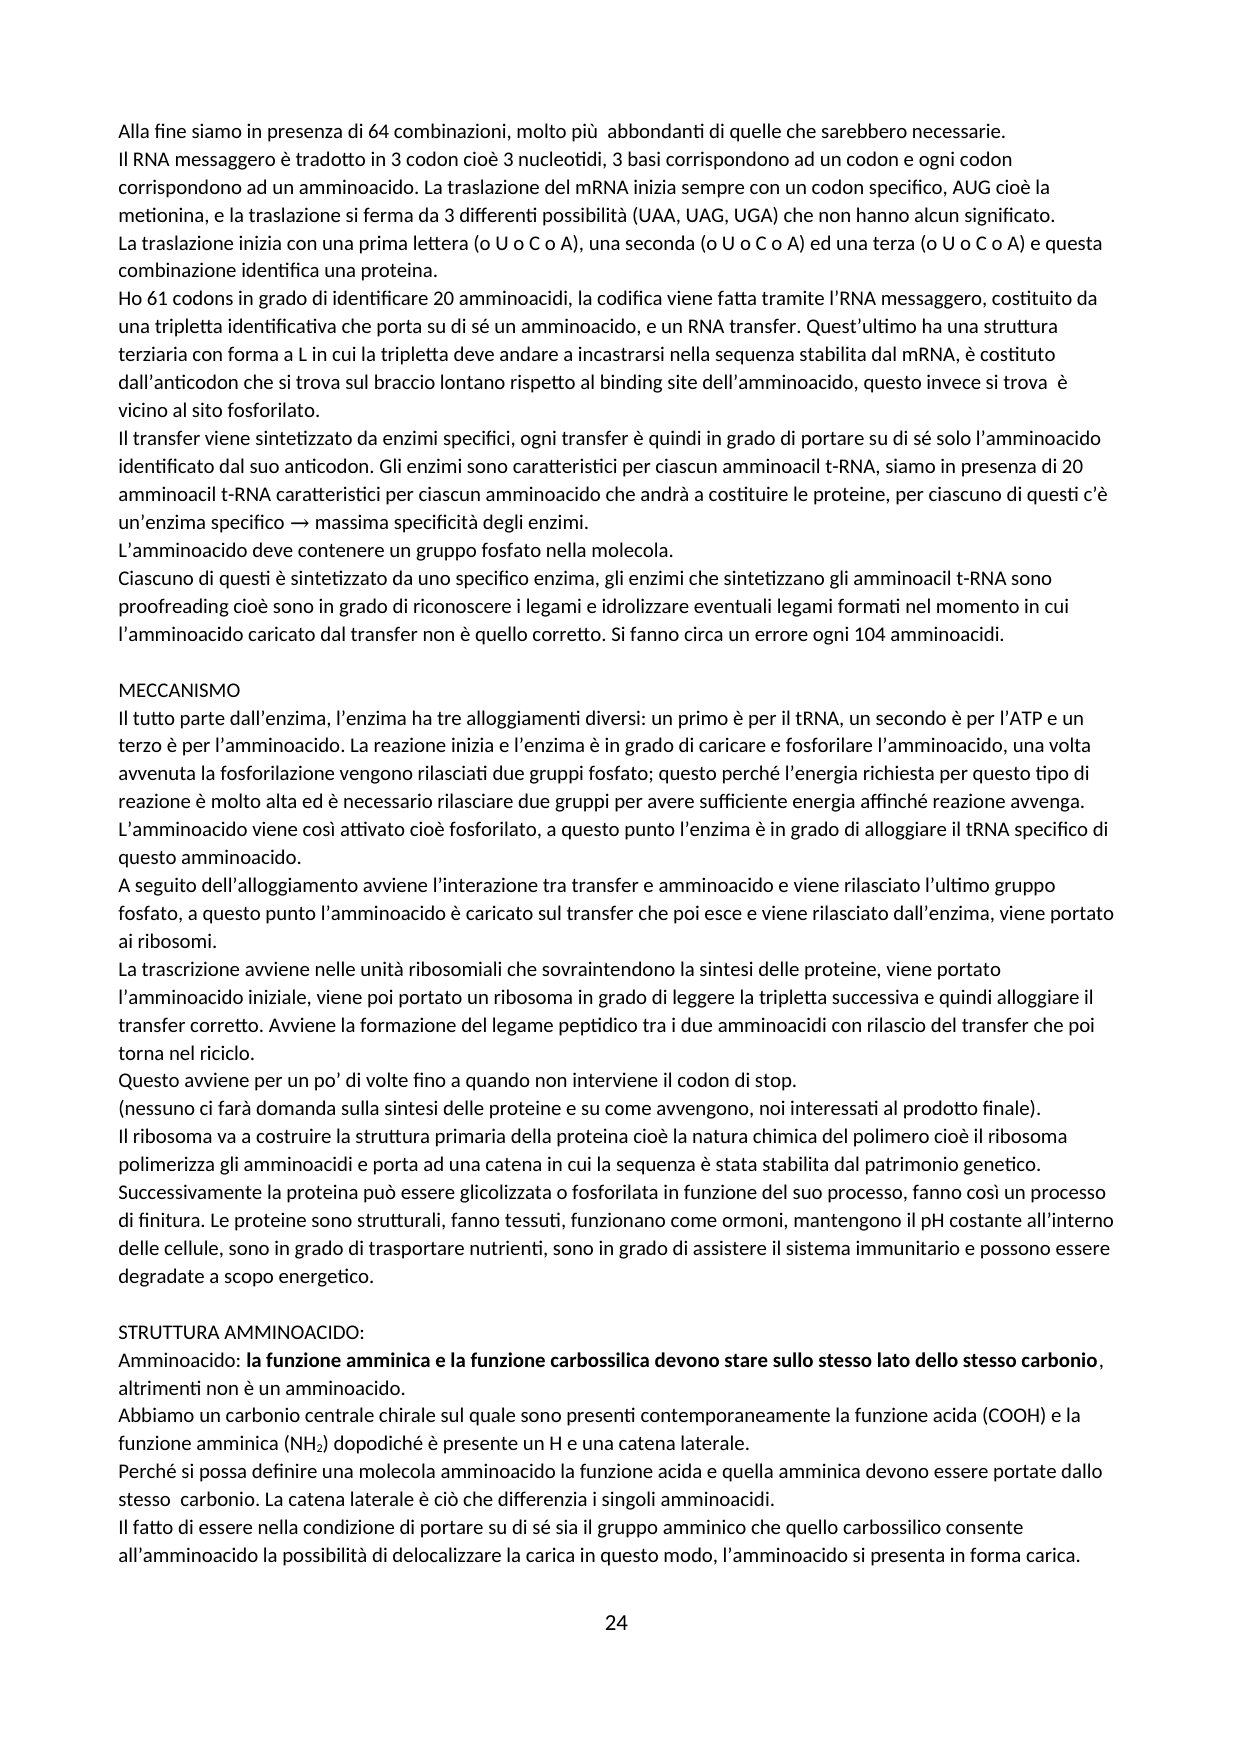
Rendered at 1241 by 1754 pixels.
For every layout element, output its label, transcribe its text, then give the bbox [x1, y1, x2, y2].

text Alla fine siamo in presenza di 64 combinazioni, molto più abbondanti di quelle che sarebbero necessarie. Il RNA messaggero è tradotto in 3 codon cioè 3 nucleotidi, 3 basi corrispondono ad un codon e ogni codon corrispondono ad un amminoacido. La traslazione del mRNA inizia sempre con un codon specifico, AUG cioè la metionina, e la traslazione si ferma da 3 differenti possibilità (UAA, UAG, UGA) che non hanno alcun significato. La traslazione inizia con una prima lettera (o U o C o A), una seconda (o U o C o A) ed una terza (o U o C o A) e questa combinazione identifica una proteina. Ho 61 codons in grado di identificare 20 amminoacidi, la codifica viene fatta tramite l’RNA messaggero, costituito da una tripletta identificativa che porta su di sé un amminoacido, e un RNA transfer. Quest’ultimo ha una struttura terziaria con forma a L in cui la tripletta deve andare a incastrarsi nella sequenza stabilita dal mRNA, è costituto dall’anticodon che si trova sul braccio lontano rispetto al binding site dell’amminoacido, questo invece si trova è vicino al sito fosforilato. Il transfer viene sintetizzato da enzimi specifici, ogni transfer è quindi in grado di portare su di sé solo l’amminoacido identificato dal suo anticodon. Gli enzimi sono caratteristici per ciascun amminoacil t-RNA, siamo in presenza di 20 amminoacil t-RNA caratteristici per ciascun amminoacido che andrà a costituire le proteine, per ciascuno di questi c’è un’enzima specifico → massima specificità degli enzimi. L’amminoacido deve contenere un gruppo fosfato nella molecola. Ciascuno di questi è sintetizzato da uno specifico enzima, gli enzimi che sintetizzano gli amminoacil t-RNA sono proofreading cioè sono in grado di riconoscere i legami e idrolizzare eventuali legami formati nel momento in cui l’amminoacido caricato dal transfer non è quello corretto. Si fanno circa un errore ogni 104 amminoacidi. MECCANISMO Il tutto parte dall’enzima, l’enzima ha tre alloggiamenti diversi: un primo è per il tRNA, un secondo è per l’ATP e un terzo è per l’amminoacido. La reazione inizia e l’enzima è in grado di caricare e fosforilare l’amminoacido, una volta avvenuta la fosforilazione vengono rilasciati due gruppi fosfato; questo perché l’energia richiesta per questo tipo di reazione è molto alta ed è necessario rilasciare due gruppi per avere sufficiente energia affinché reazione avvenga. L’amminoacido viene così attivato cioè fosforilato, a questo punto l’enzima è in grado di alloggiare il tRNA specifico di questo amminoacido. A seguito dell’alloggiamento avviene l’interazione tra transfer e amminoacido e viene rilasciato l’ultimo gruppo fosfato, a questo punto l’amminoacido è caricato sul transfer che poi esce e viene rilasciato dall’enzima, viene portato ai ribosomi. La trascrizione avviene nelle unità ribosomiali che sovraintendono la sintesi delle proteine, viene portato l’amminoacido iniziale, viene poi portato un ribosoma in grado di leggere la tripletta successiva e quindi alloggiare il transfer corretto. Avviene la formazione del legame peptidico tra i due amminoacidi con rilascio del transfer che poi torna nel riciclo. Questo avviene per un po’ di volte fino a quando non interviene il codon di stop. (nessuno ci farà domanda sulla sintesi delle proteine e su come avvengono, noi interessati al prodotto finale). Il ribosoma va a costruire la struttura primaria della proteina cioè la natura chimica del polimero cioè il ribosoma polimerizza gli amminoacidi e porta ad una catena in cui la sequenza è stata stabilita dal patrimonio genetico. Successivamente la proteina può essere glicolizzata o fosforilata in funzione del suo processo, fanno così un processo di finitura. Le proteine sono strutturali, fanno tessuti, funzionano come ormoni, mantengono il pH costante all’interno delle cellule, sono in grado di trasportare nutrienti, sono in grado di assistere il sistema immunitario e possono essere degradate a scopo energetico. STRUTTURA AMMINOACIDO: Amminoacido: la funzione amminica e la funzione carbossilica devono stare sullo stesso lato dello stesso carbonio, altrimenti non è un amminoacido. Abbiamo un carbonio centrale chirale sul quale sono presenti contemporaneamente la funzione acida (COOH) e la funzione amminica (NH2) dopodiché è presente un H e una catena laterale. Perché si possa definire una molecola amminoacido la funzione acida e quella amminica devono essere portate dallo stesso carbonio. La catena laterale è ciò che differenzia i singoli amminoacidi. [118, 118, 1122, 1512]
text Il fatto di essere nella condizione di portare su di sé sia il gruppo amminico che quello carbossilico consente all’amminoacido la possibilità di delocalizzare la carica in questo modo, l’amminoacido si presenta in forma carica. [118, 1514, 1122, 1568]
